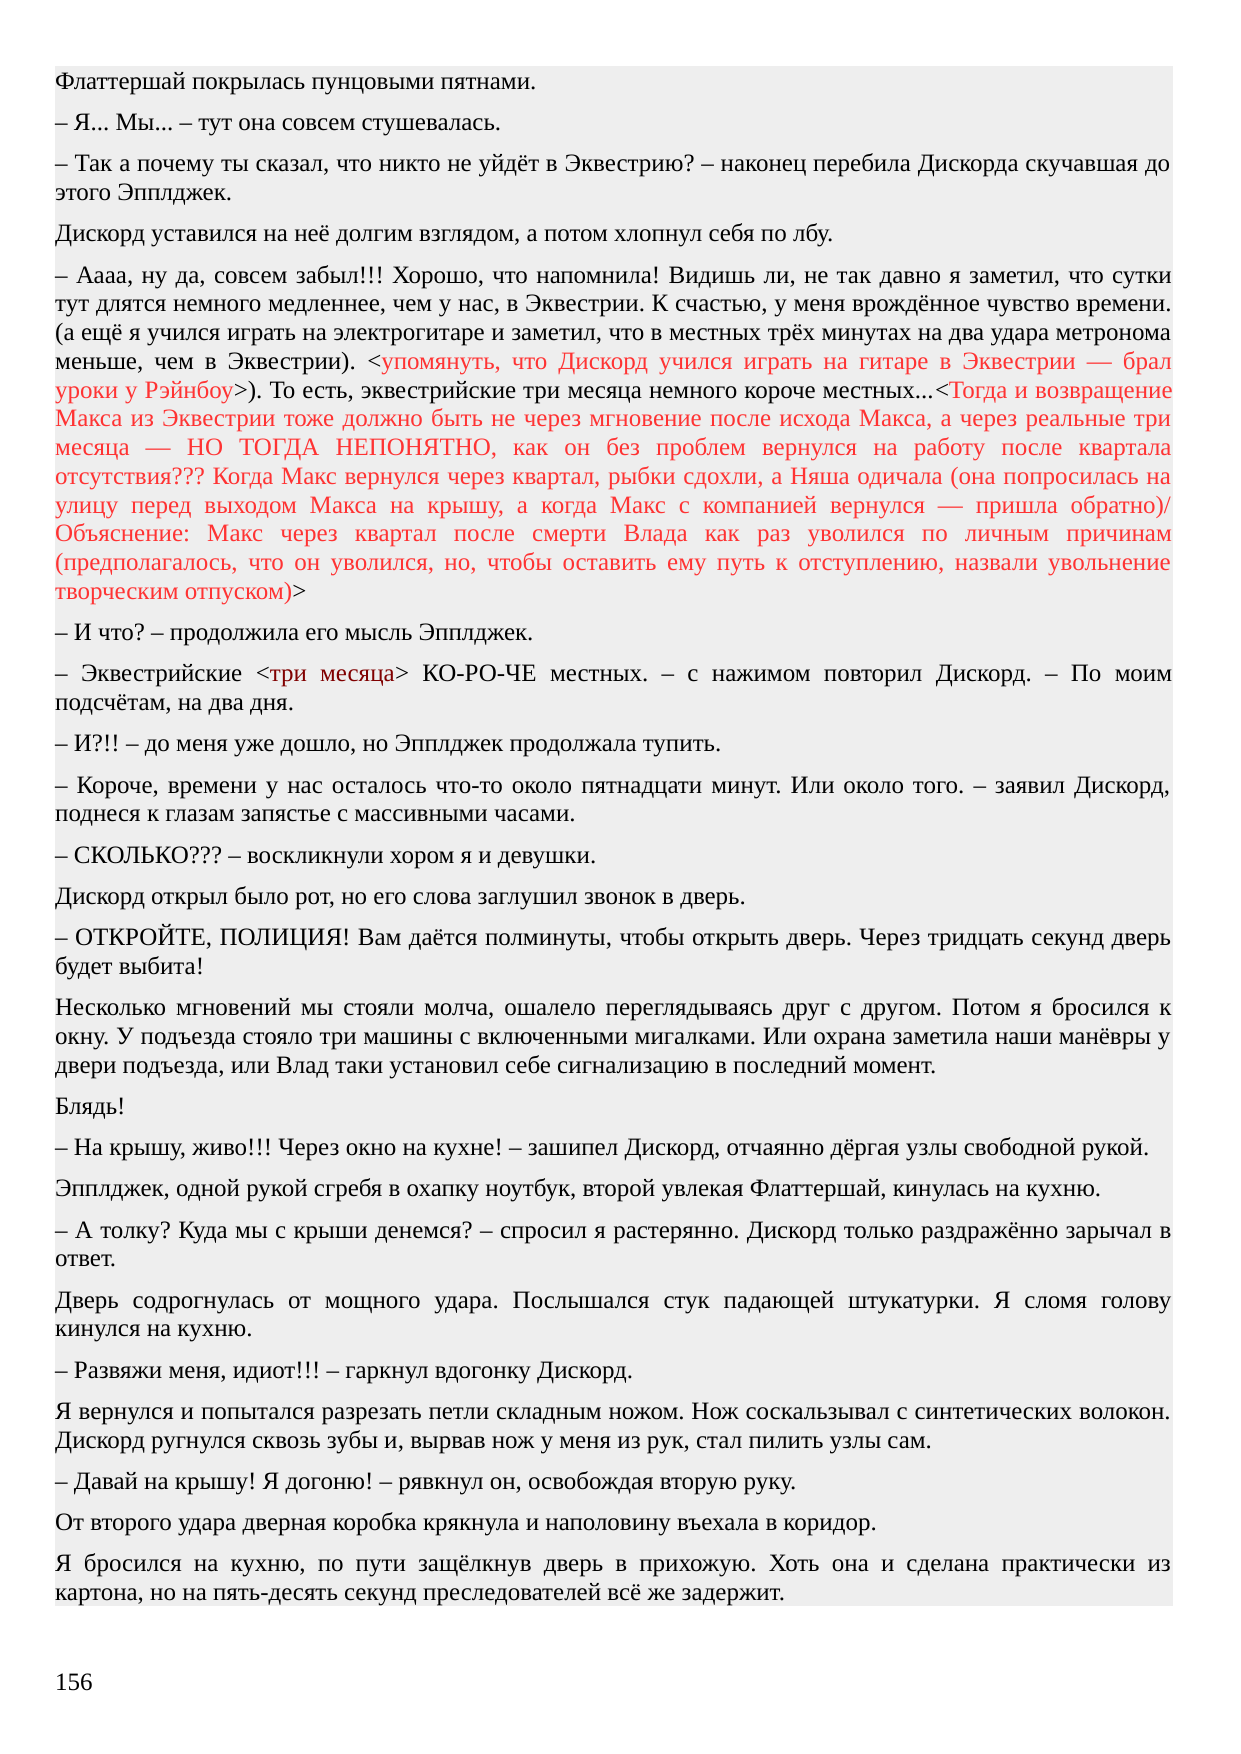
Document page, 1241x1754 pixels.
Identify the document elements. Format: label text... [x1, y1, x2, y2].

text – И?!! – до меня уже дошло, но Эпплджек продолжала тупить. [55, 728, 1173, 757]
text Я бросился на кухню, по пути защёлкнув дверь в прихожую. Хоть она и сделана практически из картона, но на пять-десять секунд преследователей всё же задержит. [55, 1548, 1173, 1606]
text – Развяжи меня, идиот!!! – гаркнул вдогонку Дискорд. [55, 1355, 1173, 1383]
text – Аааа, ну да, совсем забыл!!! Хорошо, что напомнила! Видишь ли, не так давно я заметил, что сутки тут длятся немного медленнее, чем у нас, в Эквестрии. К счастью, у меня врождённое чувство времени. (а ещё я учился играть на электрогитаре и заметил, что в местных трёх минутах на два удара метронома меньше, чем в Эквестрии). <упомянуть, что Дискорд учился играть на гитаре в Эквестрии — брал уроки у Рэйнбоу>). То есть, эквестрийские три месяца немного короче местных...<Тогда и возвращение Макса из Эквестрии тоже должно быть не через мгновение после исхода Макса, а через реальные три месяца — НО ТОГДА НЕПОНЯТНО, как он без проблем вернулся на работу после квартала отсутствия??? Когда Макс вернулся через квартал, рыбки сдохли, а Няша одичала (она попросилась на улицу перед выходом Макса на крышу, а когда Макс с компанией вернулся — пришла обратно)/ Объяснение: Макс через квартал после смерти Влада как раз уволился по личным причинам (предполагалось, что он уволился, но, чтобы оставить ему путь к отступлению, назвали увольнение творческим отпуском)> [55, 260, 1173, 605]
text – На крышу, живо!!! Через окно на кухне! – зашипел Дискорд, отчаянно дёргая узлы свободной рукой. [55, 1132, 1173, 1161]
text Дискорд открыл было рот, но его слова заглушил звонок в дверь. [55, 881, 1173, 910]
text Блядь! [55, 1091, 1173, 1120]
text Флаттершай покрылась пунцовыми пятнами. [55, 66, 1173, 95]
text Дверь содрогнулась от мощного удара. Послышался стук падающей штукатурки. Я сломя голову кинулся на кухню. [55, 1285, 1173, 1342]
text Эпплджек, одной рукой сгребя в охапку ноутбук, второй увлекая Флаттершай, кинулась на кухню. [55, 1173, 1173, 1202]
text – Так а почему ты сказал, что никто не уйдёт в Эквестрию? – наконец перебила Дискорда скучавшая до этого Эпплджек. [55, 148, 1173, 206]
text – И что? – продолжила его мысль Эпплджек. [55, 617, 1173, 646]
text – Давай на крышу! Я догоню! – рявкнул он, освобождая вторую руку. [55, 1466, 1173, 1495]
text – Эквестрийские <три месяца> КО-РО-ЧЕ местных. – с нажимом повторил Дискорд. – По моим подсчётам, на два дня. [55, 658, 1173, 716]
text Я вернулся и попытался разрезать петли складным ножом. Нож соскальзывал с синтетических волокон. Дискорд ругнулся сквозь зубы и, вырвав нож у меня из рук, стал пилить узлы сам. [55, 1396, 1173, 1453]
text – А толку? Куда мы с крыши денемся? – спросил я растерянно. Дискорд только раздражённо зарычал в ответ. [55, 1215, 1173, 1272]
text От второго удара дверная коробка крякнула и наполовину въехала в коридор. [55, 1507, 1173, 1536]
text Дискорд уставился на неё долгим взглядом, а потом хлопнул себя по лбу. [55, 218, 1173, 247]
text – ОТКРОЙТЕ, ПОЛИЦИЯ! Вам даётся полминуты, чтобы открыть дверь. Через тридцать секунд дверь будет выбита! [55, 922, 1173, 980]
text – СКОЛЬКО??? – воскликнули хором я и девушки. [55, 840, 1173, 868]
text – Короче, времени у нас осталось что-то около пятнадцати минут. Или около того. – заявил Дискорд, поднеся к глазам запястье с массивными часами. [55, 770, 1173, 827]
text – Я... Мы... – тут она совсем стушевалась. [55, 107, 1173, 136]
text Несколько мгновений мы стояли молча, ошалело переглядываясь друг с другом. Потом я бросился к окну. У подъезда стояло три машины с включенными мигалками. Или охрана заметила наши манёвры у двери подъезда, или Влад таки установил себе сигнализацию в последний момент. [55, 992, 1173, 1078]
